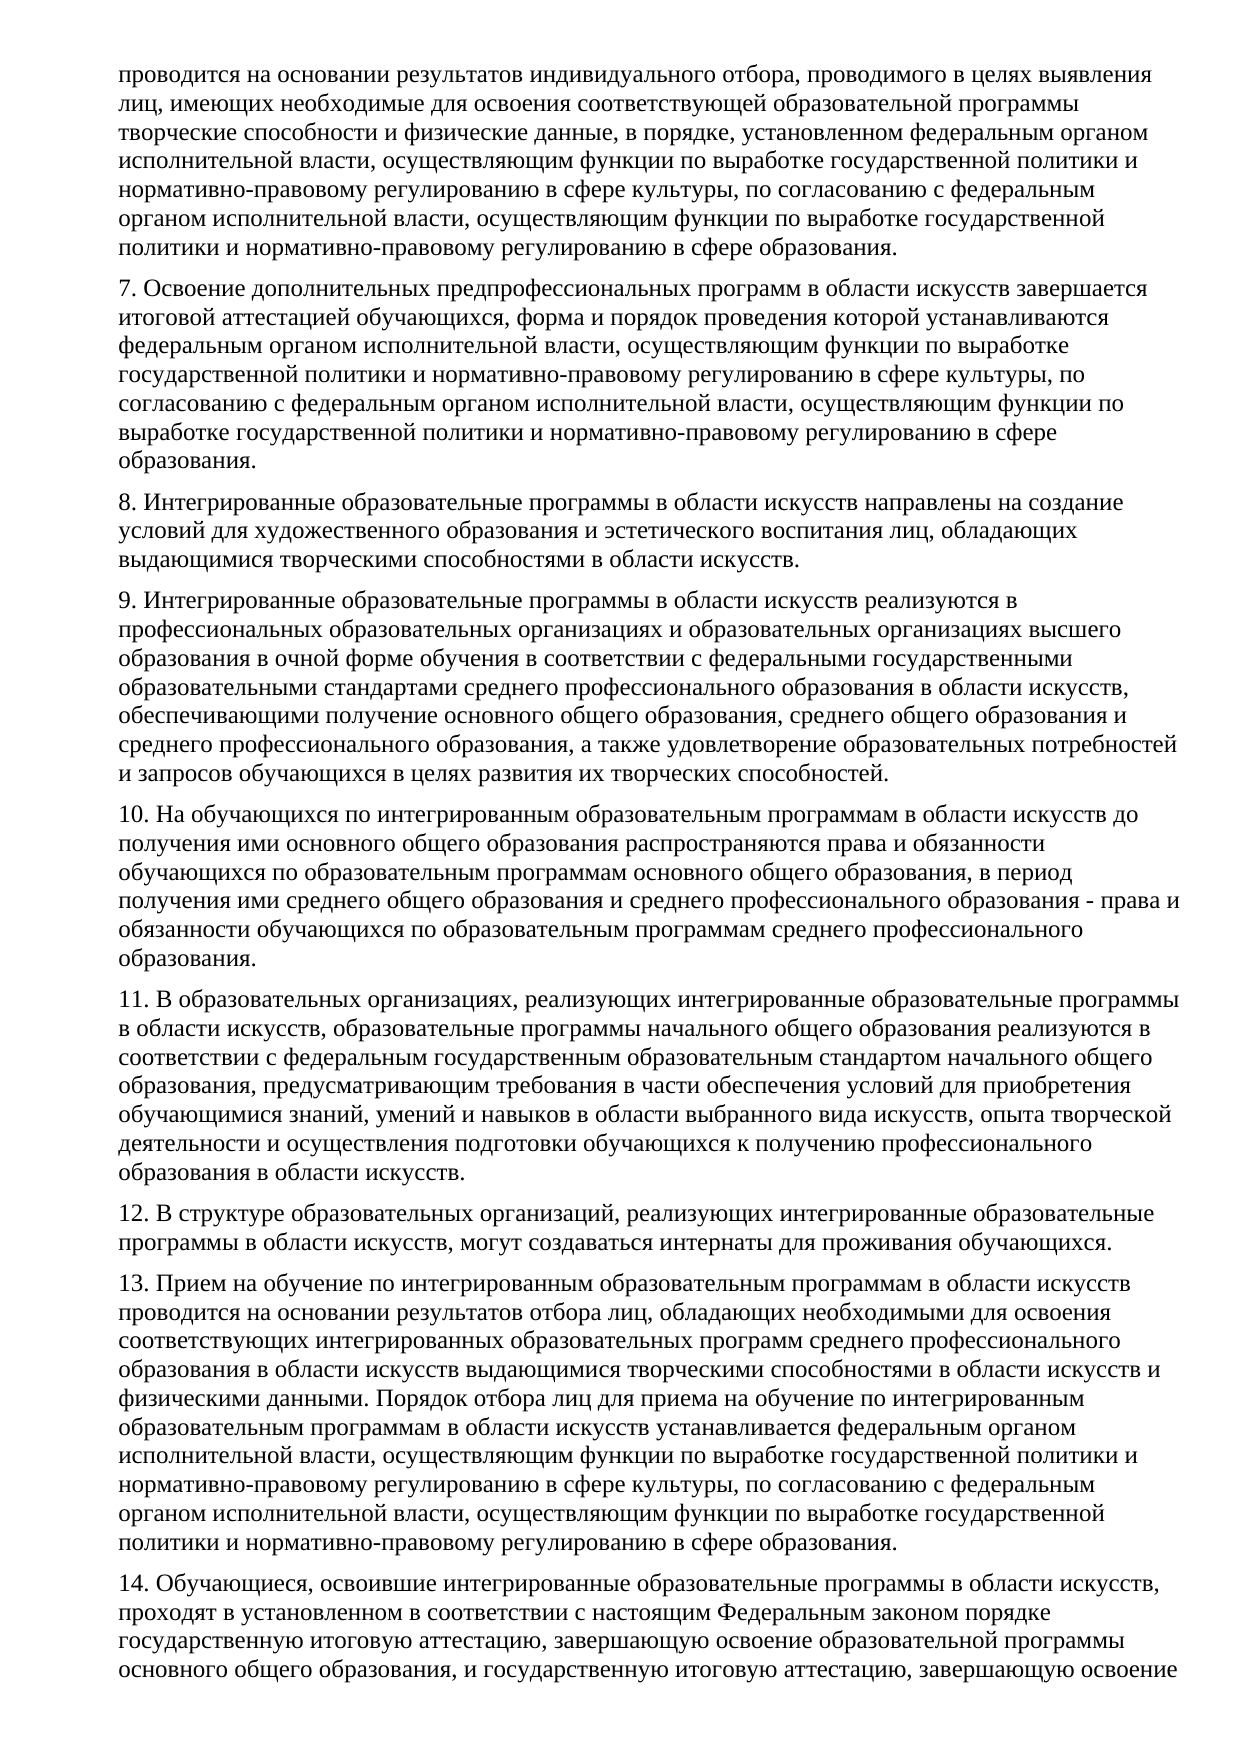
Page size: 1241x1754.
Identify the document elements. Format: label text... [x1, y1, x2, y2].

text 14. Обучающиеся, освоившие интегрированные образовательные программы в области искусств, проходят в установленном в соответствии с настоящим Федеральным законом порядке государственную итоговую аттестацию, завершающую освоение образовательной программы основного общего образования, и государственную итоговую аттестацию, завершающую освоение [118, 1568, 1181, 1683]
text 8. Интегрированные образовательные программы в области искусств направлены на создание условий для художественного образования и эстетического воспитания лиц, обладающих выдающимися творческими способностями в области искусств. [118, 487, 1181, 573]
text 9. Интегрированные образовательные программы в области искусств реализуются в профессиональных образовательных организациях и образовательных организациях высшего образования в очной форме обучения в соответствии с федеральными государственными образовательными стандартами среднего профессионального образования в области искусств, обеспечивающими получение основного общего образования, среднего общего образования и среднего профессионального образования, а также удовлетворение образовательных потребностей и запросов обучающихся в целях развития их творческих способностей. [118, 585, 1181, 787]
text 10. На обучающихся по интегрированным образовательным программам в области искусств до получения ими основного общего образования распространяются права и обязанности обучающихся по образовательным программам основного общего образования, в период получения ими среднего общего образования и среднего профессионального образования - права и обязанности обучающихся по образовательным программам среднего профессионального образования. [118, 799, 1181, 972]
text проводится на основании результатов индивидуального отбора, проводимого в целях выявления лиц, имеющих необходимые для освоения соответствующей образовательной программы творческие способности и физические данные, в порядке, установленном федеральным органом исполнительной власти, осуществляющим функции по выработке государственной политики и нормативно-правовому регулированию в сфере культуры, по согласованию с федеральным органом исполнительной власти, осуществляющим функции по выработке государственной политики и нормативно-правовому регулированию в сфере образования. [118, 59, 1181, 260]
text 13. Прием на обучение по интегрированным образовательным программам в области искусств проводится на основании результатов отбора лиц, обладающих необходимыми для освоения соответствующих интегрированных образовательных программ среднего профессионального образования в области искусств выдающимися творческими способностями в области искусств и физическими данными. Порядок отбора лиц для приема на обучение по интегрированным образовательным программам в области искусств устанавливается федеральным органом исполнительной власти, осуществляющим функции по выработке государственной политики и нормативно-правовому регулированию в сфере культуры, по согласованию с федеральным органом исполнительной власти, осуществляющим функции по выработке государственной политики и нормативно-правовому регулированию в сфере образования. [118, 1268, 1181, 1555]
text 12. В структуре образовательных организаций, реализующих интегрированные образовательные программы в области искусств, могут создаваться интернаты для проживания обучающихся. [118, 1198, 1181, 1255]
text 11. В образовательных организациях, реализующих интегрированные образовательные программы в области искусств, образовательные программы начального общего образования реализуются в соответствии с федеральным государственным образовательным стандартом начального общего образования, предусматривающим требования в части обеспечения условий для приобретения обучающимися знаний, умений и навыков в области выбранного вида искусств, опыта творческой деятельности и осуществления подготовки обучающихся к получению профессионального образования в области искусств. [118, 984, 1181, 1185]
text 7. Освоение дополнительных предпрофессиональных программ в области искусств завершается итоговой аттестацией обучающихся, форма и порядок проведения которой устанавливаются федеральным органом исполнительной власти, осуществляющим функции по выработке государственной политики и нормативно-правовому регулированию в сфере культуры, по согласованию с федеральным органом исполнительной власти, осуществляющим функции по выработке государственной политики и нормативно-правовому регулированию в сфере образования. [118, 273, 1181, 474]
